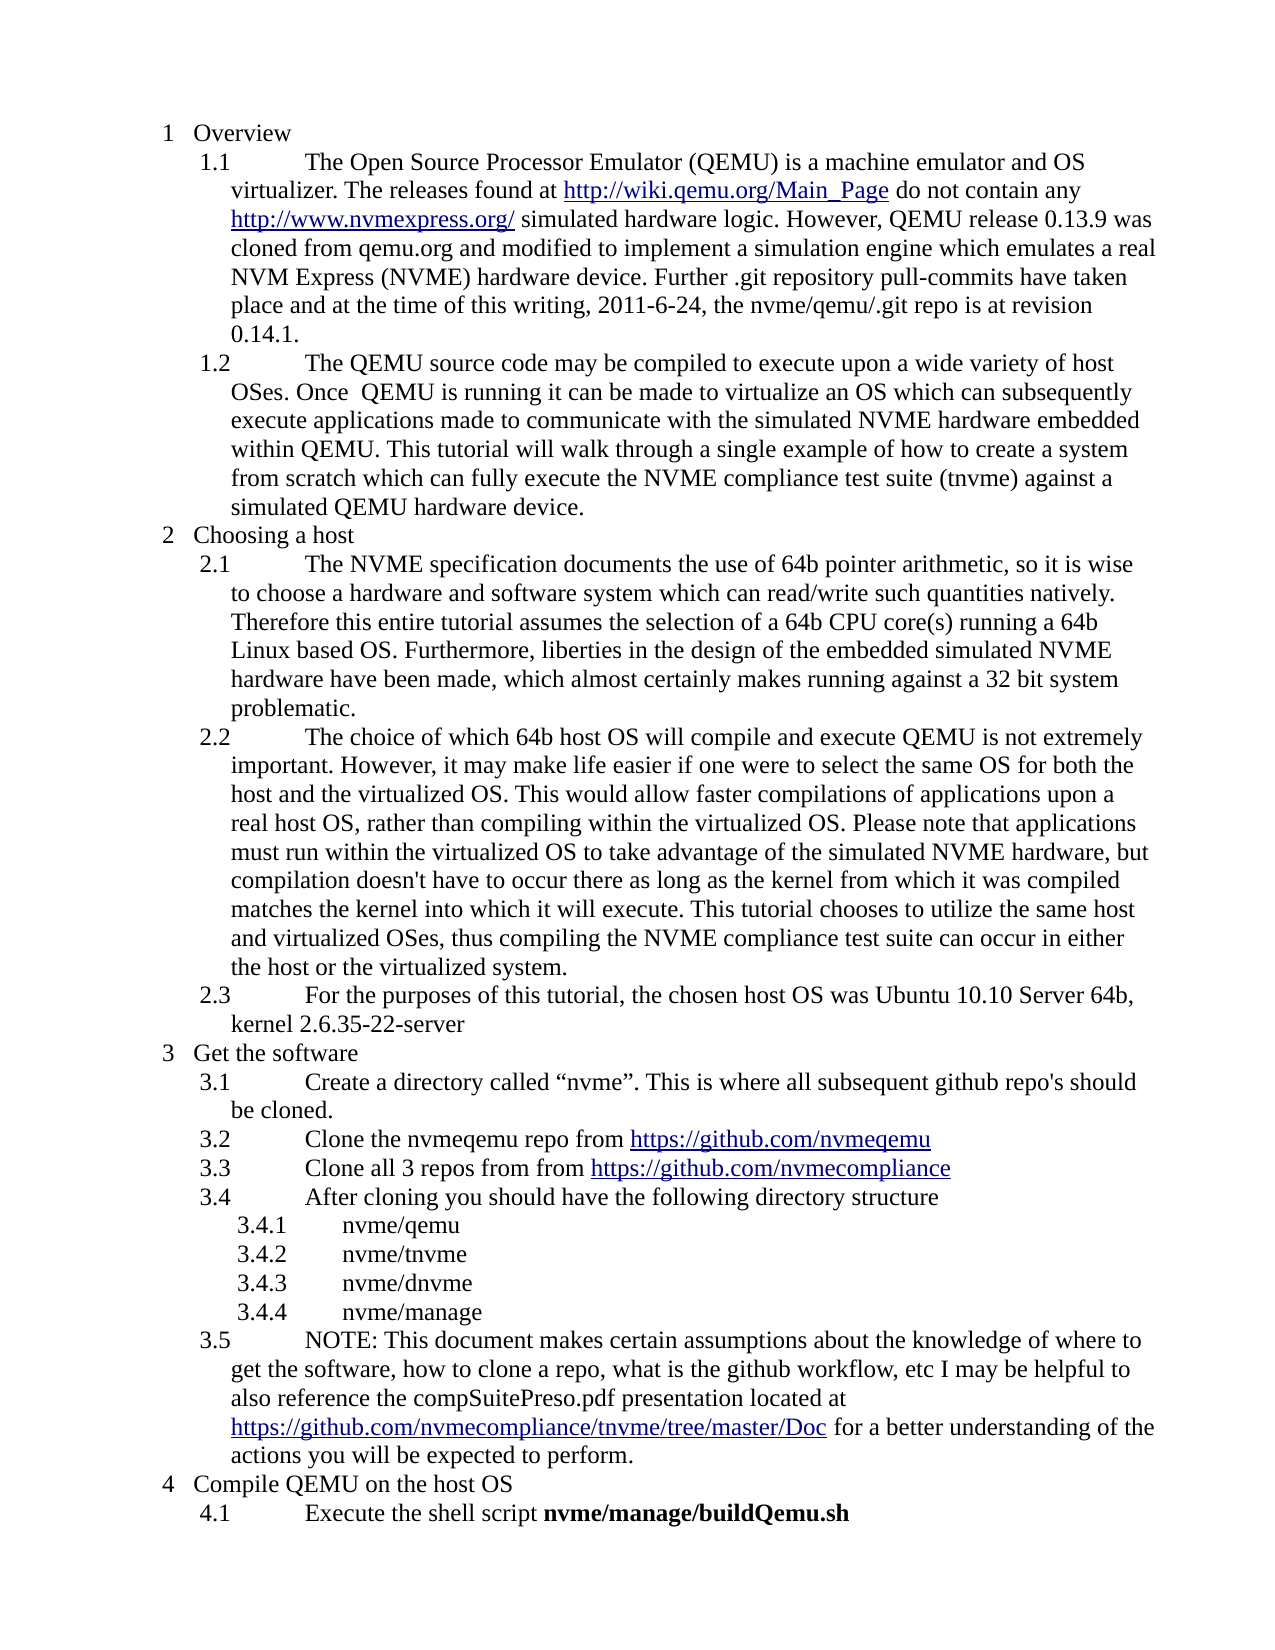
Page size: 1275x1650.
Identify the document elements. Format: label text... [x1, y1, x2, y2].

list nvme/manage [231, 1297, 1157, 1326]
list The NVME specification documents the use of 64b pointer arithmetic, so it is wise to choose a hardware and software system which can read/write such quantities natively. Therefore this entire tutorial assumes the selection of a 64b CPU core(s) running a 64b Linux based OS. Furthermore, liberties in the design of the embedded simulated NVME hardware have been made, which almost certainly makes running against a 32 bit system problematic. [193, 549, 1157, 722]
list Overview [156, 118, 1157, 147]
list nvme/dnvme [231, 1268, 1157, 1297]
list Execute the shell script nvme/manage/buildQemu.sh [193, 1498, 1157, 1527]
list After cloning you should have the following directory structure [193, 1182, 1157, 1211]
list nvme/tnvme [231, 1239, 1157, 1268]
list nvme/qemu [231, 1211, 1157, 1239]
list The choice of which 64b host OS will compile and execute QEMU is not extremely important. However, it may make life easier if one were to select the same OS for both the host and the virtualized OS. This would allow faster compilations of applications upon a real host OS, rather than compiling within the virtualized OS. Please note that applications must run within the virtualized OS to take advantage of the simulated NVME hardware, but compilation doesn't have to occur there as long as the kernel from which it was compiled matches the kernel into which it will execute. This tutorial chooses to utilize the same host and virtualized OSes, thus compiling the NVME compliance test suite can occur in either the host or the virtualized system. [193, 722, 1157, 981]
list For the purposes of this tutorial, the chosen host OS was Ubuntu 10.10 Server 64b, kernel 2.6.35-22-server [193, 981, 1157, 1038]
list NOTE: This document makes certain assumptions about the knowledge of where to get the software, how to clone a repo, what is the github workflow, etc I may be helpful to also reference the compSuitePreso.pdf presentation located at https://github.com/nvmecompliance/tnvme/tree/master/Doc for a better understanding of the actions you will be expected to perform. [193, 1326, 1157, 1469]
list The QEMU source code may be compiled to execute upon a wide variety of host OSes. Once QEMU is running it can be made to virtualize an OS which can subsequently execute applications made to communicate with the simulated NVME hardware embedded within QEMU. This tutorial will walk through a single example of how to create a system from scratch which can fully execute the NVME compliance test suite (tnvme) against a simulated QEMU hardware device. [193, 348, 1157, 521]
list Choosing a host [156, 521, 1157, 549]
list Clone the nvmeqemu repo from https://github.com/nvmeqemu [193, 1124, 1157, 1153]
list Compile QEMU on the host OS [156, 1469, 1157, 1498]
list Clone all 3 repos from from https://github.com/nvmecompliance [193, 1153, 1157, 1182]
list Create a directory called “nvme”. This is where all subsequent github repo's should be cloned. [193, 1067, 1157, 1124]
list Get the software [156, 1038, 1157, 1067]
list The Open Source Processor Emulator (QEMU) is a machine emulator and OS virtualizer. The releases found at http://wiki.qemu.org/Main_Page do not contain any http://www.nvmexpress.org/ simulated hardware logic. However, QEMU release 0.13.9 was cloned from qemu.org and modified to implement a simulation engine which emulates a real NVM Express (NVME) hardware device. Further .git repository pull-commits have taken place and at the time of this writing, 2011-6-24, the nvme/qemu/.git repo is at revision 0.14.1. [193, 147, 1157, 348]
